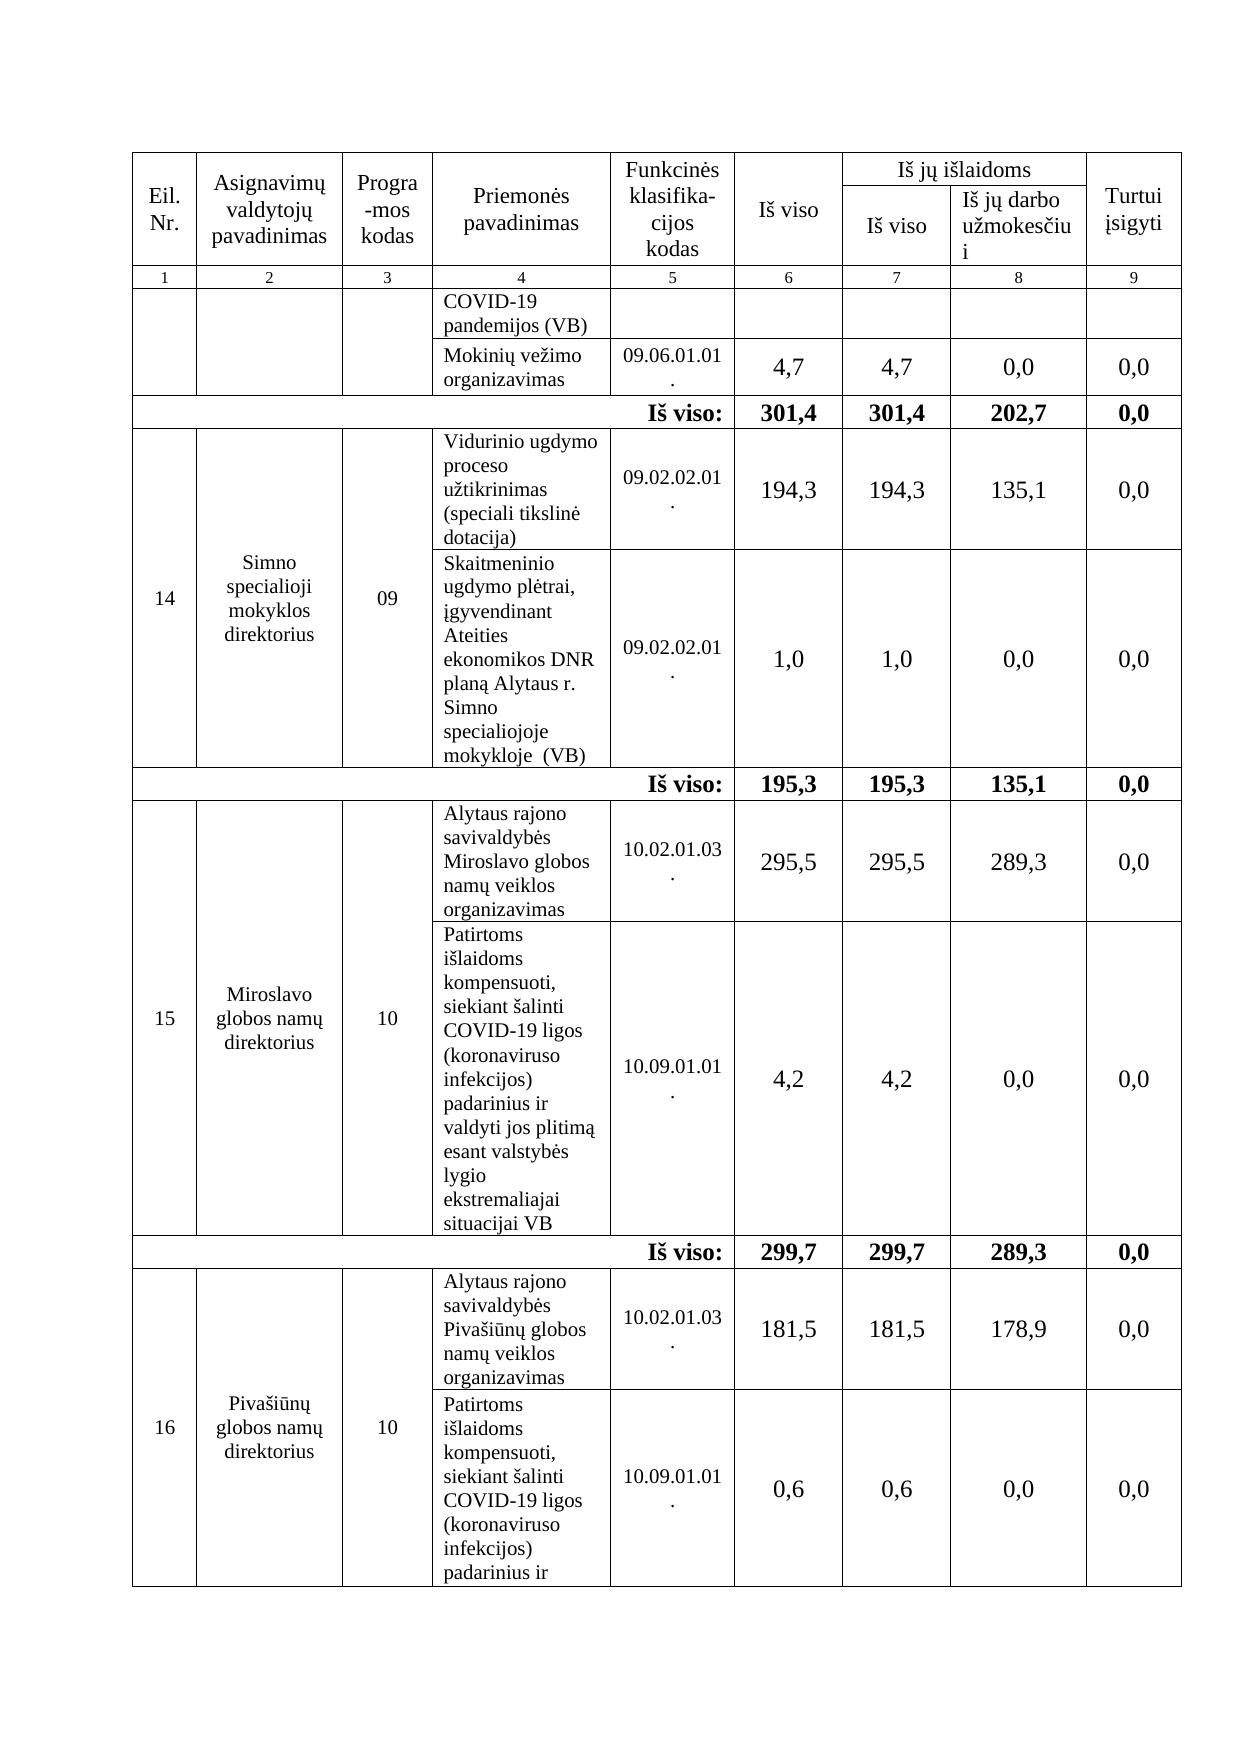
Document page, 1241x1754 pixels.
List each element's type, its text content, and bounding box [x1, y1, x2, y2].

table_cell 0,0 [1087, 1269, 1181, 1389]
table_cell 1,0 [843, 550, 950, 767]
table_cell 178,9 [951, 1269, 1086, 1389]
table_cell 181,5 [735, 1269, 842, 1389]
table_cell 0,6 [735, 1390, 842, 1586]
table_cell 16 [133, 1269, 196, 1586]
table_cell 295,5 [735, 801, 842, 921]
table_cell 10.02.01.03. [611, 1269, 734, 1389]
table_cell 0,0 [1087, 396, 1181, 428]
table_cell 0,0 [1087, 1236, 1181, 1268]
table_cell Iš viso [843, 186, 950, 265]
table_cell 135,1 [951, 768, 1086, 800]
table_cell 0,0 [951, 1390, 1086, 1586]
table_cell 10 [343, 1269, 432, 1586]
table_header Progra-mos kodas [343, 153, 432, 265]
table_cell Iš viso: [133, 396, 734, 428]
table_cell 3 [343, 266, 432, 288]
table_cell Iš jų darbo užmokesčiui [951, 186, 1086, 265]
table_cell 299,7 [735, 1236, 842, 1268]
table_cell 10.09.01.01. [611, 1390, 734, 1586]
table_cell [343, 289, 432, 395]
table_cell Mokinių vežimo organizavimas [433, 339, 610, 395]
table_cell 0,0 [951, 922, 1086, 1235]
table_cell Iš viso: [133, 1236, 734, 1268]
table_cell Pivašiūnų globos namų direktorius [197, 1269, 342, 1586]
table_cell [197, 289, 342, 395]
table_cell [735, 289, 842, 337]
table_cell [843, 289, 950, 337]
table_cell 4,7 [843, 339, 950, 395]
table_header Turtui įsigyti [1087, 153, 1181, 265]
table_cell 0,0 [1087, 1390, 1181, 1586]
table_cell 09.06.01.01. [611, 339, 734, 395]
table_cell 0,0 [951, 339, 1086, 395]
table_cell 194,3 [735, 429, 842, 549]
table_cell 0,0 [951, 550, 1086, 767]
table_cell 0,6 [843, 1390, 950, 1586]
table_cell 14 [133, 429, 196, 767]
table_cell 6 [735, 266, 842, 288]
table_cell [1087, 289, 1181, 337]
table_header Iš viso [735, 153, 842, 265]
table_cell Iš viso: [133, 768, 734, 800]
table_cell 0,0 [1087, 339, 1181, 395]
table_cell 1,0 [735, 550, 842, 767]
table_cell 135,1 [951, 429, 1086, 549]
table_cell 295,5 [843, 801, 950, 921]
table_cell 10.09.01.01. [611, 922, 734, 1235]
table_cell 7 [843, 266, 950, 288]
table_cell 4,2 [843, 922, 950, 1235]
table_cell 195,3 [735, 768, 842, 800]
table_cell 289,3 [951, 801, 1086, 921]
table_cell 194,3 [843, 429, 950, 549]
table_cell 15 [133, 801, 196, 1235]
table_cell [133, 289, 196, 395]
table_cell COVID-19 pandemijos (VB) [433, 289, 610, 337]
table_cell Vidurinio ugdymo proceso užtikrinimas (speciali tikslinė dotacija) [433, 429, 610, 549]
table_cell 9 [1087, 266, 1181, 288]
table_header Iš jų išlaidoms [843, 153, 1086, 185]
table_cell 2 [197, 266, 342, 288]
table_cell 0,0 [1087, 768, 1181, 800]
table_cell Patirtoms išlaidoms kompensuoti, siekiant šalinti COVID-19 ligos (koronaviruso infekcijos) padarinius ir [433, 1390, 610, 1586]
table_cell 09.02.02.01. [611, 429, 734, 549]
table_cell [611, 289, 734, 337]
table_cell [951, 289, 1086, 337]
table_cell 0,0 [1087, 801, 1181, 921]
table_cell 0,0 [1087, 922, 1181, 1235]
table_header Eil. Nr. [133, 153, 196, 265]
table_cell 4 [433, 266, 610, 288]
table_cell Miroslavo globos namų direktorius [197, 801, 342, 1235]
table_header Asignavimų valdytojų pavadinimas [197, 153, 342, 265]
table_cell 09.02.02.01. [611, 550, 734, 767]
table_cell Alytaus rajono savivaldybės Pivašiūnų globos namų veiklos organizavimas [433, 1269, 610, 1389]
table_cell 10 [343, 801, 432, 1235]
table_cell 301,4 [735, 396, 842, 428]
table_cell 301,4 [843, 396, 950, 428]
table_cell 289,3 [951, 1236, 1086, 1268]
table_cell 0,0 [1087, 550, 1181, 767]
table_header Priemonės pavadinimas [433, 153, 610, 265]
table_cell 202,7 [951, 396, 1086, 428]
table_cell 09 [343, 429, 432, 767]
table_cell Patirtoms išlaidoms kompensuoti, siekiant šalinti COVID-19 ligos (koronaviruso infekcijos) padarinius ir valdyti jos plitimą esant valstybės lygio ekstremaliajai situacijai VB [433, 922, 610, 1235]
table_cell 10.02.01.03. [611, 801, 734, 921]
table_cell 195,3 [843, 768, 950, 800]
table_header Funkcinės klasifika-cijos kodas [611, 153, 734, 265]
table_cell 1 [133, 266, 196, 288]
table_cell 4,2 [735, 922, 842, 1235]
table_cell 5 [611, 266, 734, 288]
table_cell Simno specialioji mokyklos direktorius [197, 429, 342, 767]
table_cell 4,7 [735, 339, 842, 395]
table_cell 8 [951, 266, 1086, 288]
table_cell Alytaus rajono savivaldybės Miroslavo globos namų veiklos organizavimas [433, 801, 610, 921]
table_cell Skaitmeninio ugdymo plėtrai, įgyvendinant Ateities ekonomikos DNR planą Alytaus r. Simno specialiojoje mokykloje (VB) [433, 550, 610, 767]
table_cell 0,0 [1087, 429, 1181, 549]
table_cell 181,5 [843, 1269, 950, 1389]
table_cell 299,7 [843, 1236, 950, 1268]
